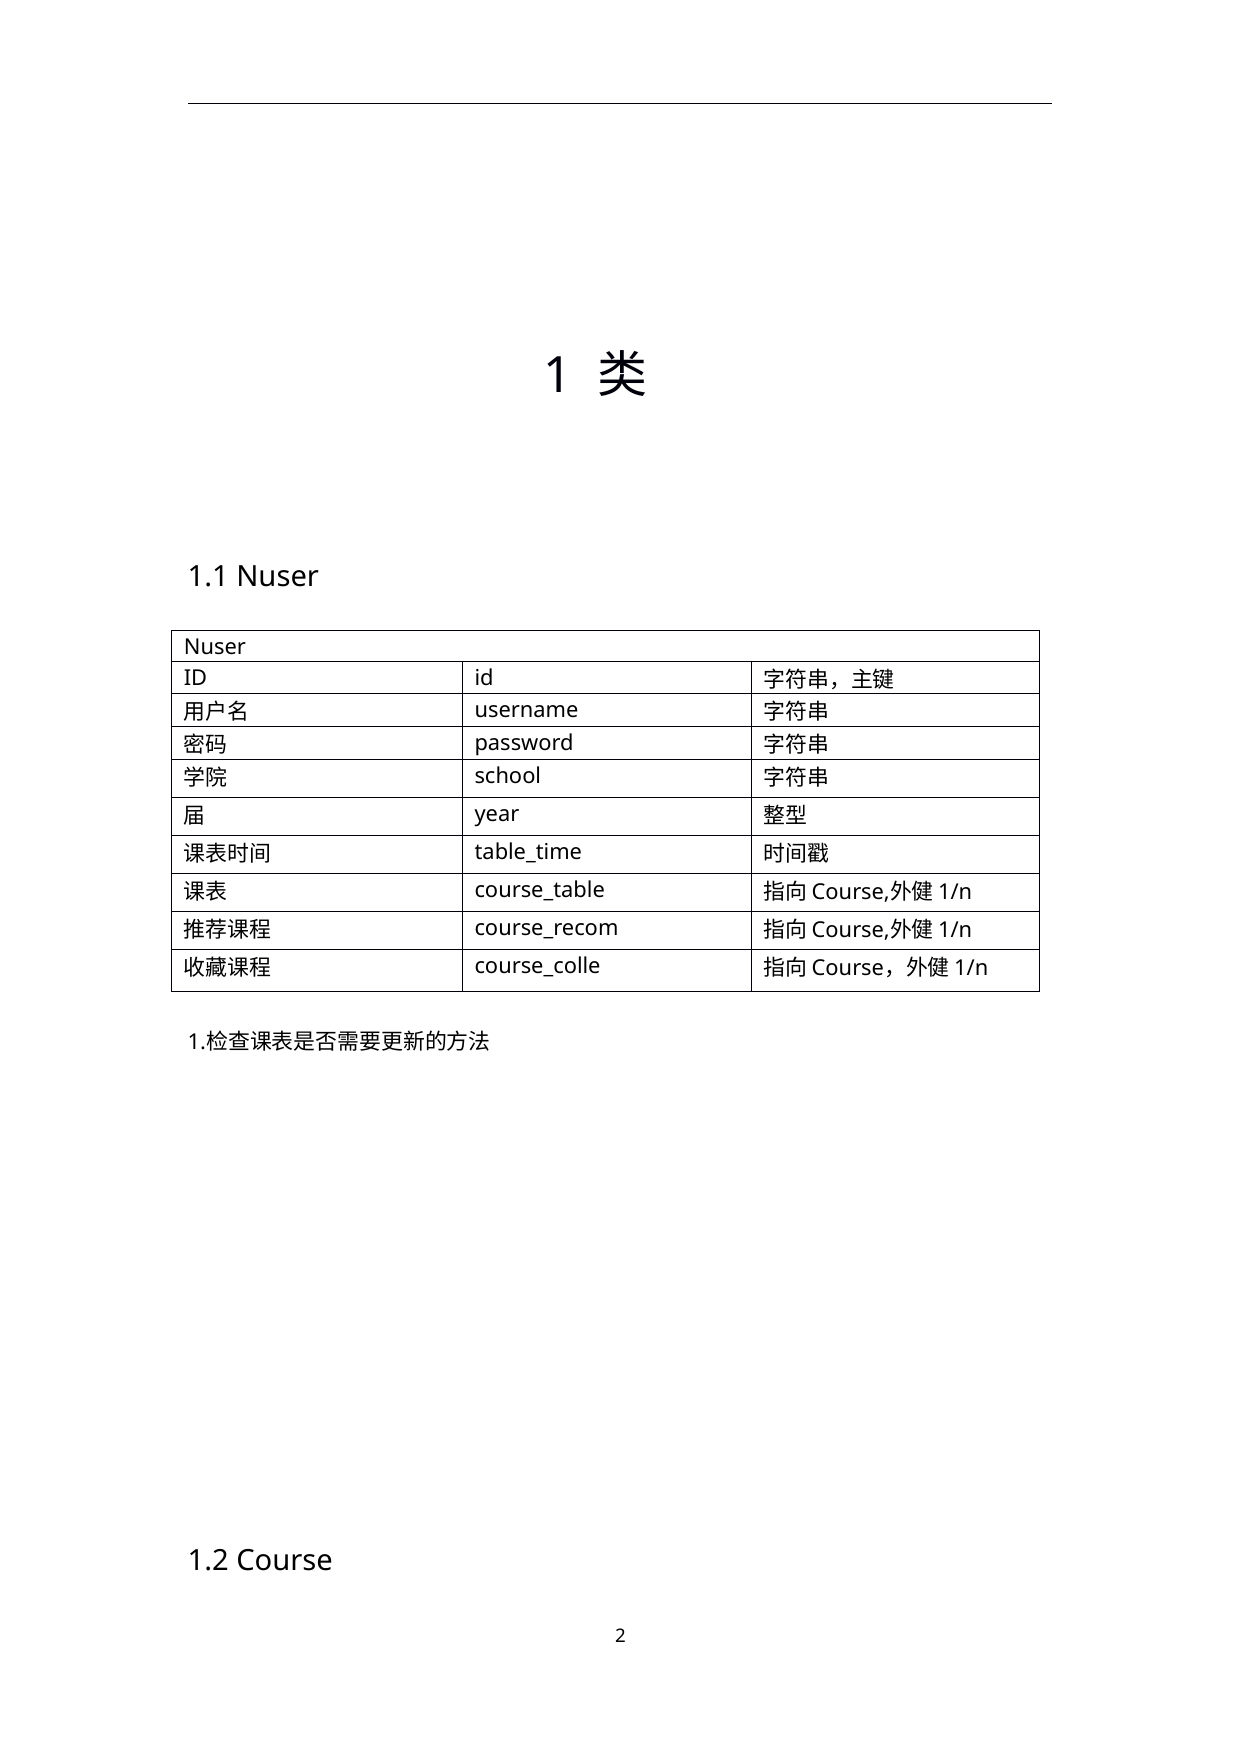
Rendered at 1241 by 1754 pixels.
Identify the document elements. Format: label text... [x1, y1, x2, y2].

table_cell 字符串 [752, 694, 1039, 726]
table_cell 推荐课程 [172, 912, 462, 949]
table_header Nuser [172, 631, 1039, 661]
table_cell school [463, 760, 751, 797]
table_cell course_table [463, 874, 751, 911]
table_cell 指向Course,外健1/n [752, 912, 1039, 949]
table_cell 届 [172, 798, 462, 835]
table_cell 课表 [172, 874, 462, 911]
table_cell 学院 [172, 760, 462, 797]
table_cell username [463, 694, 751, 726]
table_cell 整型 [752, 798, 1039, 835]
table_cell 指向Course，外健1/n [752, 950, 1039, 991]
table_cell 字符串，主键 [752, 662, 1039, 693]
table_cell password [463, 727, 751, 759]
table_cell 指向Course,外健1/n [752, 874, 1039, 911]
text 1.1 Nuser [187, 556, 1052, 595]
text 1.2 Course [187, 1539, 1053, 1579]
list 类 [544, 334, 1053, 407]
table_cell table_time [463, 836, 751, 873]
text 1.检查课表是否需要更新的方法 [187, 1024, 1053, 1055]
table_cell 密码 [172, 727, 462, 759]
table_cell 用户名 [172, 694, 462, 726]
table_cell id [463, 662, 751, 693]
table_cell 课表时间 [172, 836, 462, 873]
table_cell 字符串 [752, 727, 1039, 759]
table_cell ID [172, 662, 462, 693]
table_cell course_recom [463, 912, 751, 949]
table_cell course_colle [463, 950, 751, 991]
table_cell 收藏课程 [172, 950, 462, 991]
table_cell 时间戳 [752, 836, 1039, 873]
table_cell 字符串 [752, 760, 1039, 797]
table_cell year [463, 798, 751, 835]
